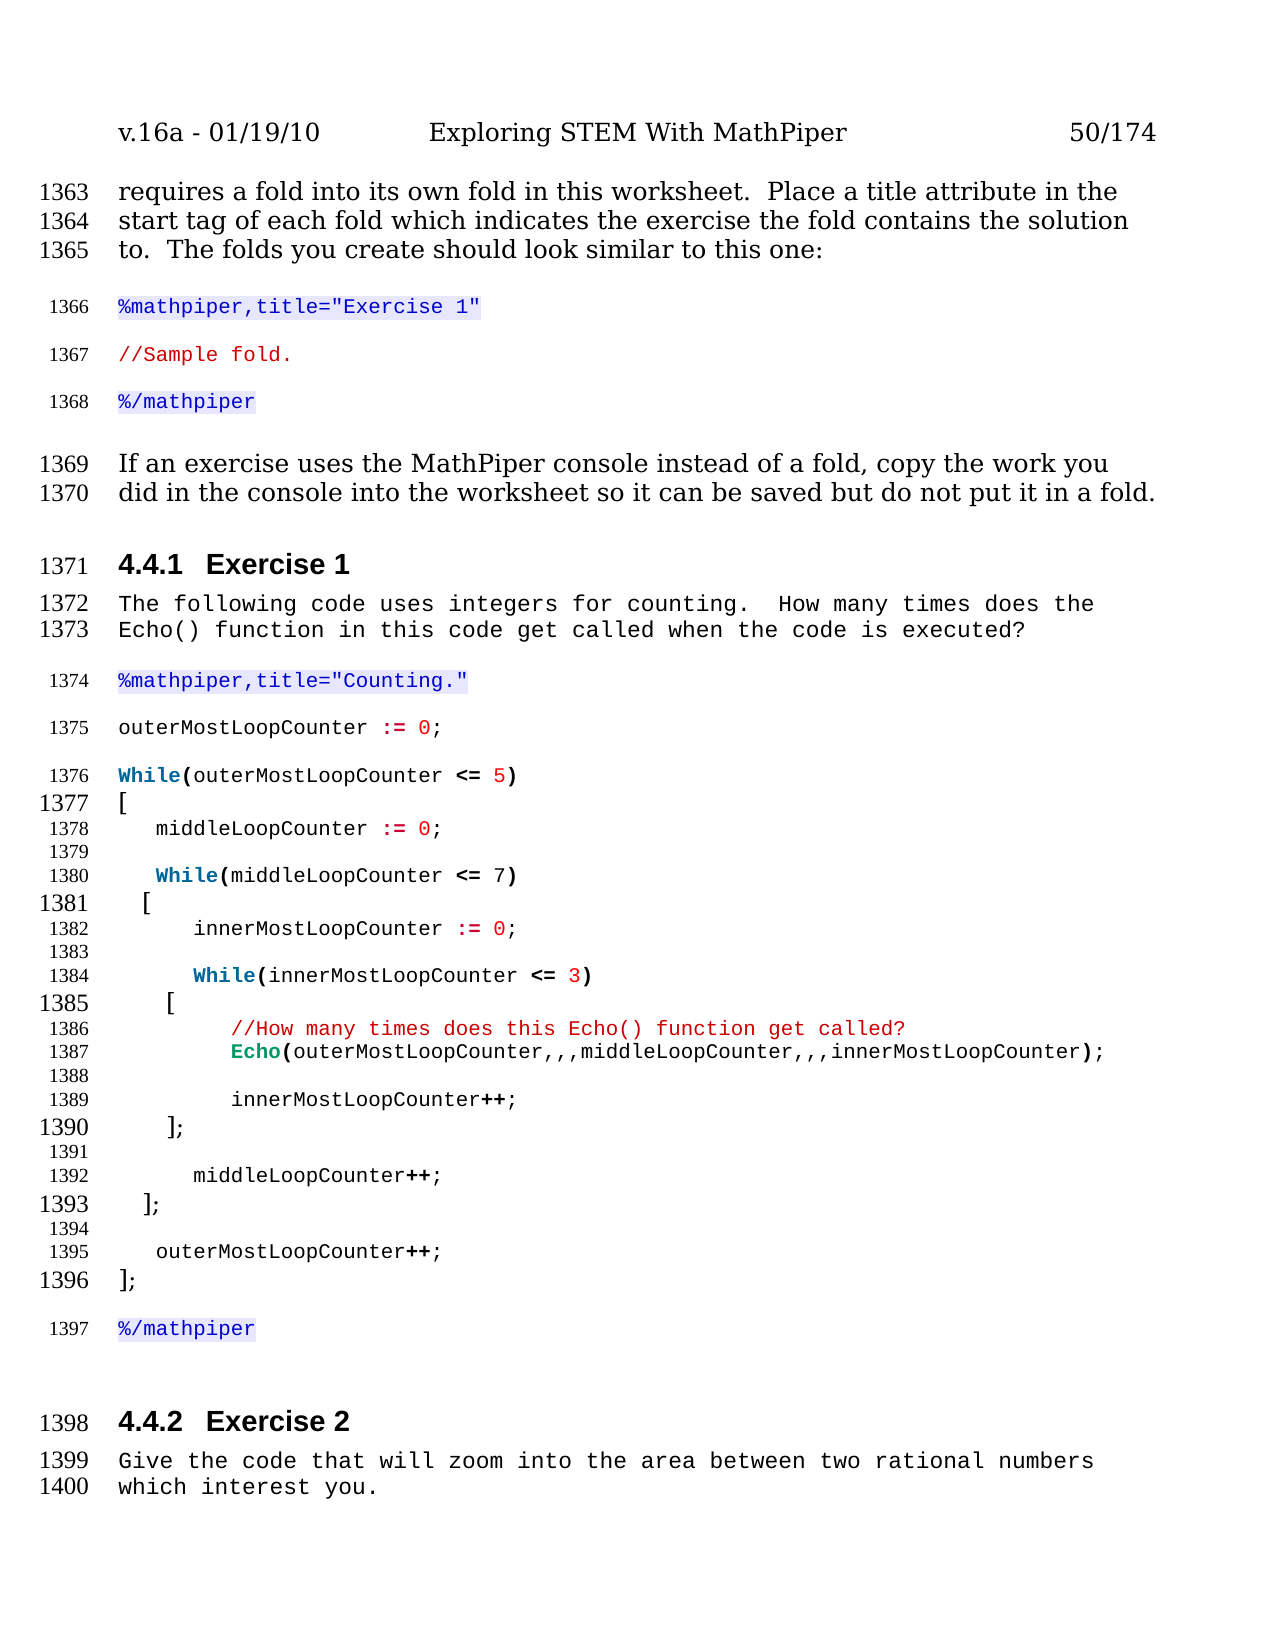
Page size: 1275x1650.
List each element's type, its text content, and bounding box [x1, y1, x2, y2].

text ]; [118, 1112, 1157, 1141]
text While(outerMostLoopCounter <= 5) [118, 765, 1157, 788]
text %mathpiper,title="Counting." [118, 670, 1157, 694]
text middleLoopCounter := 0; [118, 817, 1157, 841]
text %/mathpiper [118, 391, 1157, 414]
text [ [118, 888, 1157, 918]
text //Sample fold. [118, 343, 1157, 367]
text While(middleLoopCounter <= 7) [118, 865, 1157, 888]
text innerMostLoopCounter++; [118, 1089, 1157, 1112]
text [ [118, 988, 1157, 1018]
text outerMostLoopCounter++; [118, 1242, 1157, 1265]
text requires a fold into its own fold in this worksheet. Place a title attribute in the start tag of each fold which indicates the exercise the fold contains the solution to. The folds you create should look similar to this one: [118, 177, 1157, 264]
text %mathpiper,title="Exercise 1" [118, 296, 1157, 320]
text middleLoopCounter++; [118, 1165, 1157, 1189]
text If an exercise uses the MathPiper console instead of a fold, copy the work you did in the console into the worksheet so it can be saved but do not put it in a fold. [118, 449, 1157, 508]
text innerMostLoopCounter := 0; [118, 918, 1157, 941]
text While(innerMostLoopCounter <= 3) [118, 965, 1157, 988]
text outerMostLoopCounter := 0; [118, 717, 1157, 741]
subtitle Exercise 2 [118, 1404, 1157, 1438]
text Give the code that will zoom into the area between two rational numbers which interest you. [118, 1450, 1157, 1502]
text %/mathpiper [118, 1318, 1157, 1342]
subtitle Exercise 1 [118, 547, 1157, 580]
text [ [118, 788, 1157, 817]
text //How many times does this Echo() function get called? [118, 1018, 1157, 1041]
text Echo(outerMostLoopCounter,,,middleLoopCounter,,,innerMostLoopCounter); [118, 1041, 1157, 1065]
text ]; [118, 1265, 1157, 1294]
text ]; [118, 1189, 1157, 1218]
text The following code uses integers for counting. How many times does the Echo() function in this code get called when the code is executed? [118, 592, 1157, 644]
